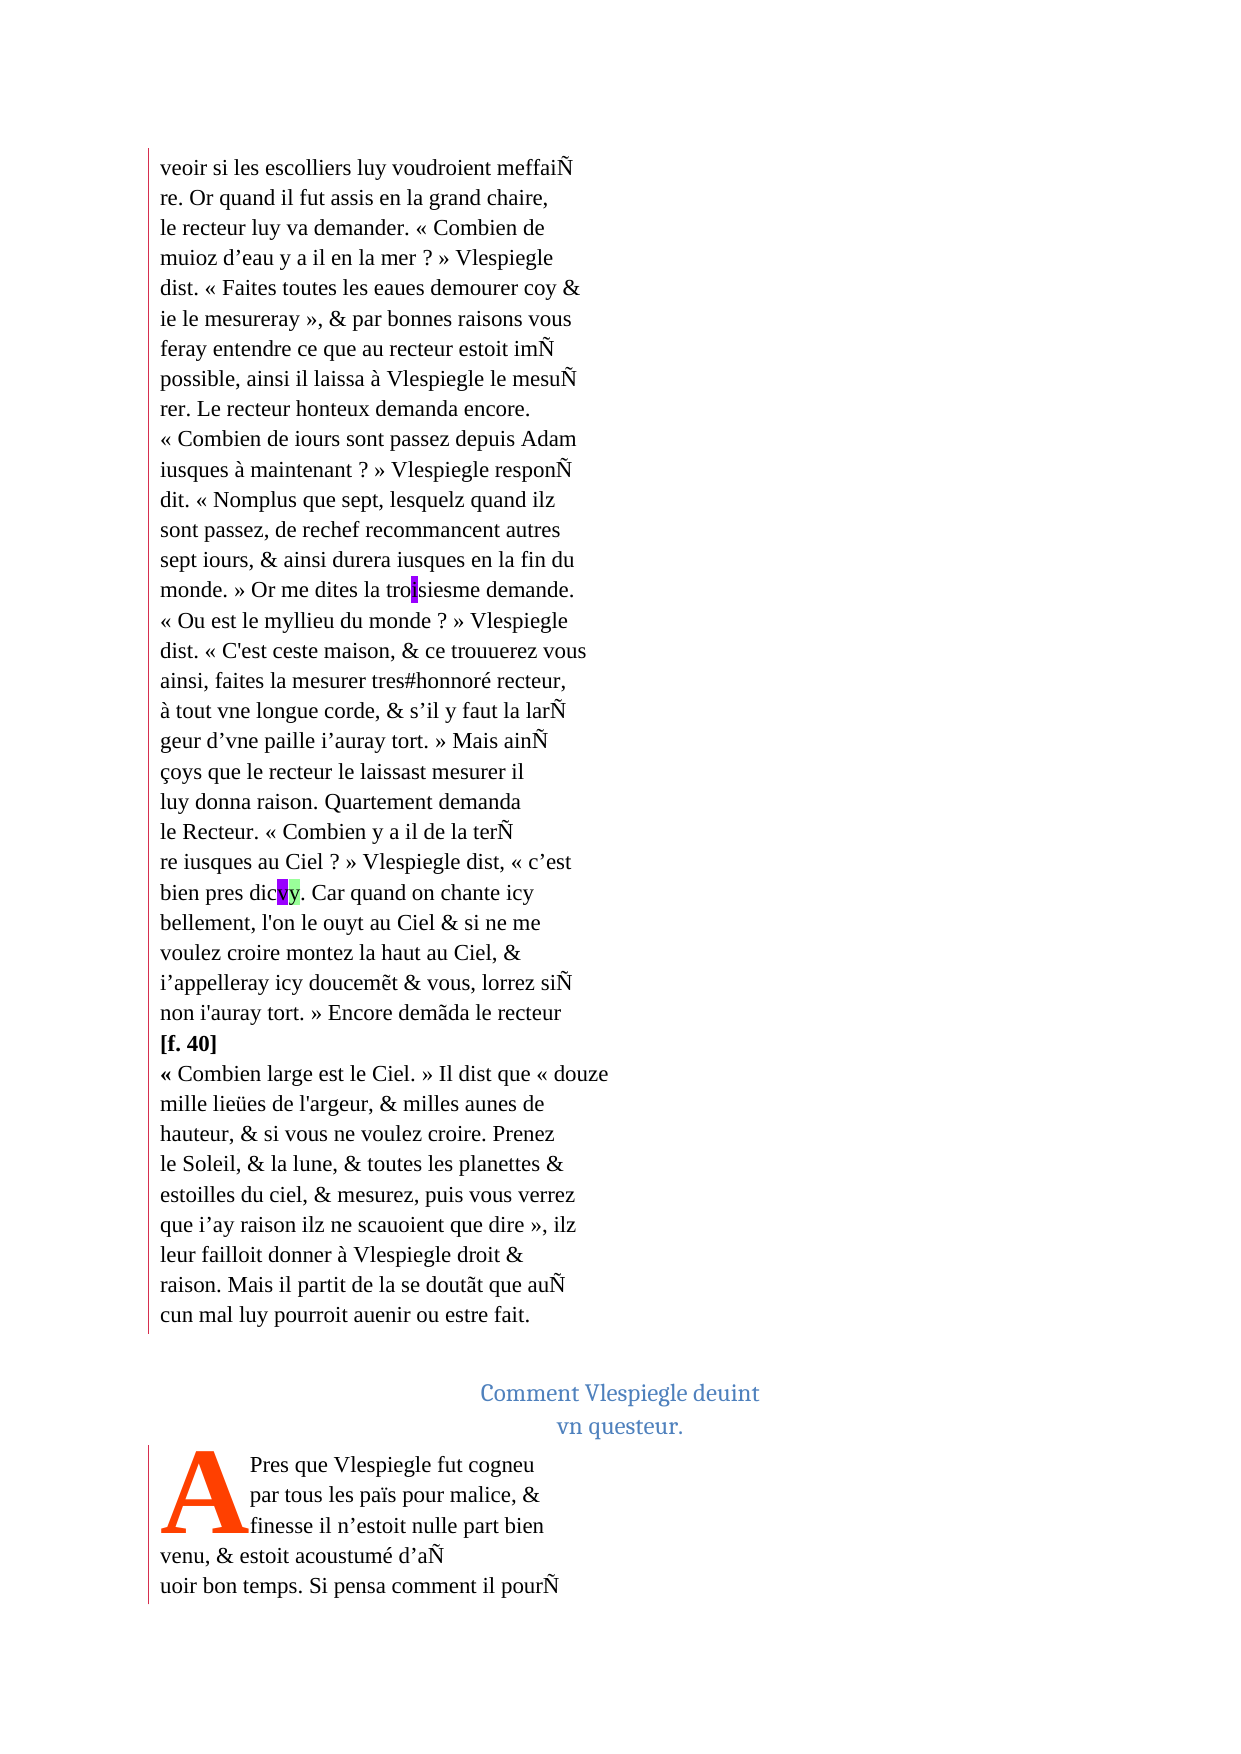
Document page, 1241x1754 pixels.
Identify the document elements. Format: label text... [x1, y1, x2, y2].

text APres que Vlespiegle fut cogneu par tous les païs pour malice, & finesse il n’estoit nulle part bien venu, & estoit acoustumé d’aÑ uoir bon temps. Si pensa comment il pourÑ [149, 1445, 1093, 1604]
text veoir si les escolliers luy voudroient meffaiÑ re. Or quand il fut assis en la grand chaire, le recteur luy va demander. « Combien de muioz d’eau y a il en la mer ? » Vlespiegle dist. « Faites toutes les eaues demourer coy & ie le mesureray », & par bonnes raisons vous feray entendre ce que au recteur estoit imÑ possible, ainsi il laissa à Vlespiegle le mesuÑ rer. Le recteur honteux demanda encore. « Combien de iours sont passez depuis Adam iusques à maintenant ? » Vlespiegle responÑ dit. « Nomplus que sept, lesquelz quand ilz sont passez, de rechef recommancent autres sept iours, & ainsi durera iusques en la fin du monde. » Or me dites la troisiesme demande. « Ou est le myllieu du monde ? » Vlespiegle dist. « C'est ceste maison, & ce trouuerez vous ainsi, faites la mesurer tres#honnoré recteur, à tout vne longue corde, & s’il y faut la larÑ geur d’vne paille i’auray tort. » Mais ainÑ çoys que le recteur le laissast mesurer il luy donna raison. Quartement demanda le Recteur. « Combien y a il de la terÑ re iusques au Ciel ? » Vlespiegle dist, « c’est bien pres dicvy. Car quand on chante icy bellement, l'on le ouyt au Ciel & si ne me voulez croire montez la haut au Ciel, & i’appelleray icy doucemẽt & vous, lorrez siÑ non i'auray tort. » Encore demãda le recteur [f. 40] « Combien large est le Ciel. » Il dist que « douze mille lieües de l'argeur, & milles aunes de hauteur, & si vous ne voulez croire. Prenez le Soleil, & la lune, & toutes les planettes & estoilles du ciel, & mesurez, puis vous verrez que i’ay raison ilz ne scauoient que dire », ilz leur failloit donner à Vlespiegle droit & raison. Mais il partit de la se doutãt que auÑ cun mal luy pourroit auenir ou estre fait. [149, 148, 1093, 1334]
subtitle Comment Vlespiegle deuint vn questeur. [148, 1379, 1093, 1441]
